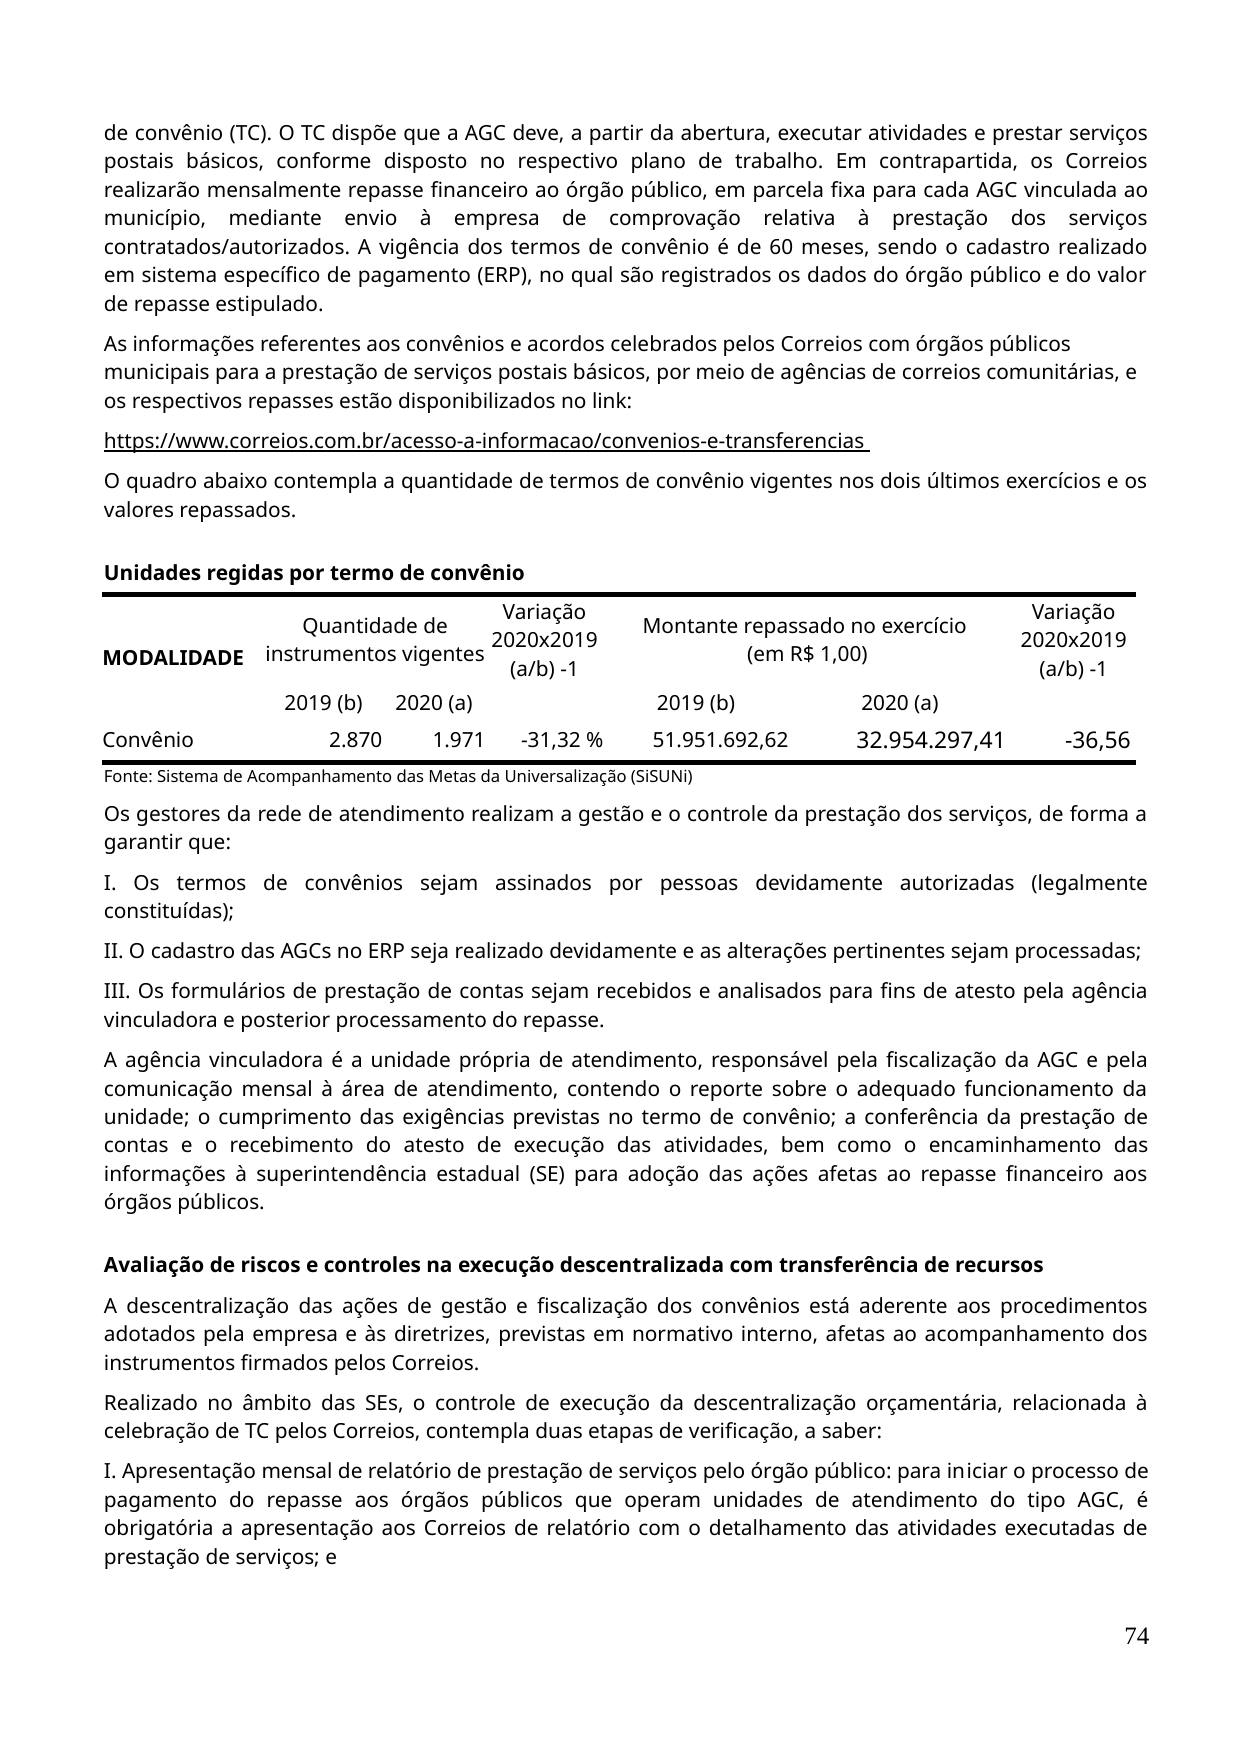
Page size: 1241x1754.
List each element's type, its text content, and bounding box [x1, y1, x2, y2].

table_header Variação 2020x2019 (a/b) -1 [485, 597, 603, 682]
table_cell 2019 (b) [265, 682, 382, 719]
text As informações referentes aos convênios e acordos celebrados pelos Correios com órgãos públicos municipais para a prestação de serviços postais básicos, por meio de agências de correios comunitárias, e os respectivos repasses estão disponibilizados no link: [104, 329, 1149, 414]
text A descentralização das ações de gestão e fiscalização dos convênios está aderente aos procedimentos adotados pela empresa e às diretrizes, previstas em normativo interno, afetas ao acompanhamento dos instrumentos firmados pelos Correios. [104, 1291, 1149, 1376]
list III. Os formulários de prestação de contas sejam recebidos e analisados para fins de atesto pela agência vinculadora e posterior processamento do repasse. [104, 977, 1149, 1033]
text A agência vinculadora é a unidade própria de atendimento, responsável pela fiscalização da AGC e pela comunicação mensal à área de atendimento, contendo o reporte sobre o adequado funcionamento da unidade; o cumprimento das exigências previstas no termo de convênio; a conferência da prestação de contas e o recebimento do atesto de execução das atividades, bem como o encaminhamento das informações à superintendência estadual (SE) para adoção das ações afetas ao repasse financeiro aos órgãos públicos. [104, 1045, 1149, 1216]
text Os gestores da rede de atendimento realizam a gestão e o controle da prestação dos serviços, de forma a garantir que: [104, 799, 1149, 856]
table_cell 2020 (a) [788, 682, 1011, 719]
table_cell [485, 682, 603, 719]
list O quadro abaixo contempla a quantidade de termos de convênio vigentes nos dois últimos exercícios e os valores repassados. [104, 466, 1149, 523]
text de convênio (TC). O TC dispõe que a AGC deve, a partir da abertura, executar atividades e prestar serviços postais básicos, conforme disposto no respectivo plano de trabalho. Em contrapartida, os Correios realizarão mensalmente repasse financeiro ao órgão público, em parcela fixa para cada AGC vinculada ao município, mediante envio à empresa de comprovação relativa à prestação dos serviços contratados/autorizados. A vigência dos termos de convênio é de 60 meses, sendo o cadastro realizado em sistema específico de pagamento (ERP), no qual são registrados os dados do órgão público e do valor de repasse estipulado. [104, 118, 1149, 317]
table_header Variação 2020x2019 (a/b) -1 [1011, 597, 1136, 682]
text Unidades regidas por termo de convênio [104, 558, 1149, 586]
list I. Apresentação mensal de relatório de prestação de serviços pelo órgão público: para iniciar o processo de pagamento do repasse aos órgãos públicos que operam unidades de atendimento do tipo AGC, é obrigatória a apresentação aos Correios de relatório com o detalhamento das atividades executadas de prestação de serviços; e [104, 1456, 1149, 1570]
list I. Os termos de convênios sejam assinados por pessoas devidamente autorizadas (legalmente constituídas); [104, 868, 1149, 924]
table_cell 2019 (b) [604, 682, 788, 719]
text https://www.correios.com.br/acesso-a-informacao/convenios-e-transferencias [104, 426, 1149, 454]
table_cell 32.954.297,41 [788, 719, 1011, 760]
text Realizado no âmbito das SEs, o controle de execução da descentralização orçamentária, relacionada à celebração de TC pelos Correios, contempla duas etapas de verificação, a saber: [104, 1388, 1149, 1445]
table_header Quantidade de instrumentos vigentes [265, 597, 485, 682]
table_cell 1.971 [382, 719, 485, 760]
table_header MODALIDADE [102, 597, 264, 719]
text Avaliação de riscos e controles na execução descentralizada com transferência de recursos [104, 1251, 1149, 1279]
table_cell 2020 (a) [382, 682, 485, 719]
table_cell Convênio [102, 719, 264, 760]
table_header Montante repassado no exercício (em R$ 1,00) [604, 597, 1011, 682]
table_cell [1011, 682, 1136, 719]
table_cell -31,32 % [485, 719, 603, 760]
table_cell -36,56 [1011, 719, 1136, 760]
list II. O cadastro das AGCs no ERP seja realizado devidamente e as alterações pertinentes sejam processadas; [104, 936, 1149, 965]
table_cell 51.951.692,62 [604, 719, 788, 760]
table_cell 2.870 [265, 719, 382, 760]
text Fonte: Sistema de Acompanhamento das Metas da Universalização (SiSUNi) [104, 764, 1149, 787]
